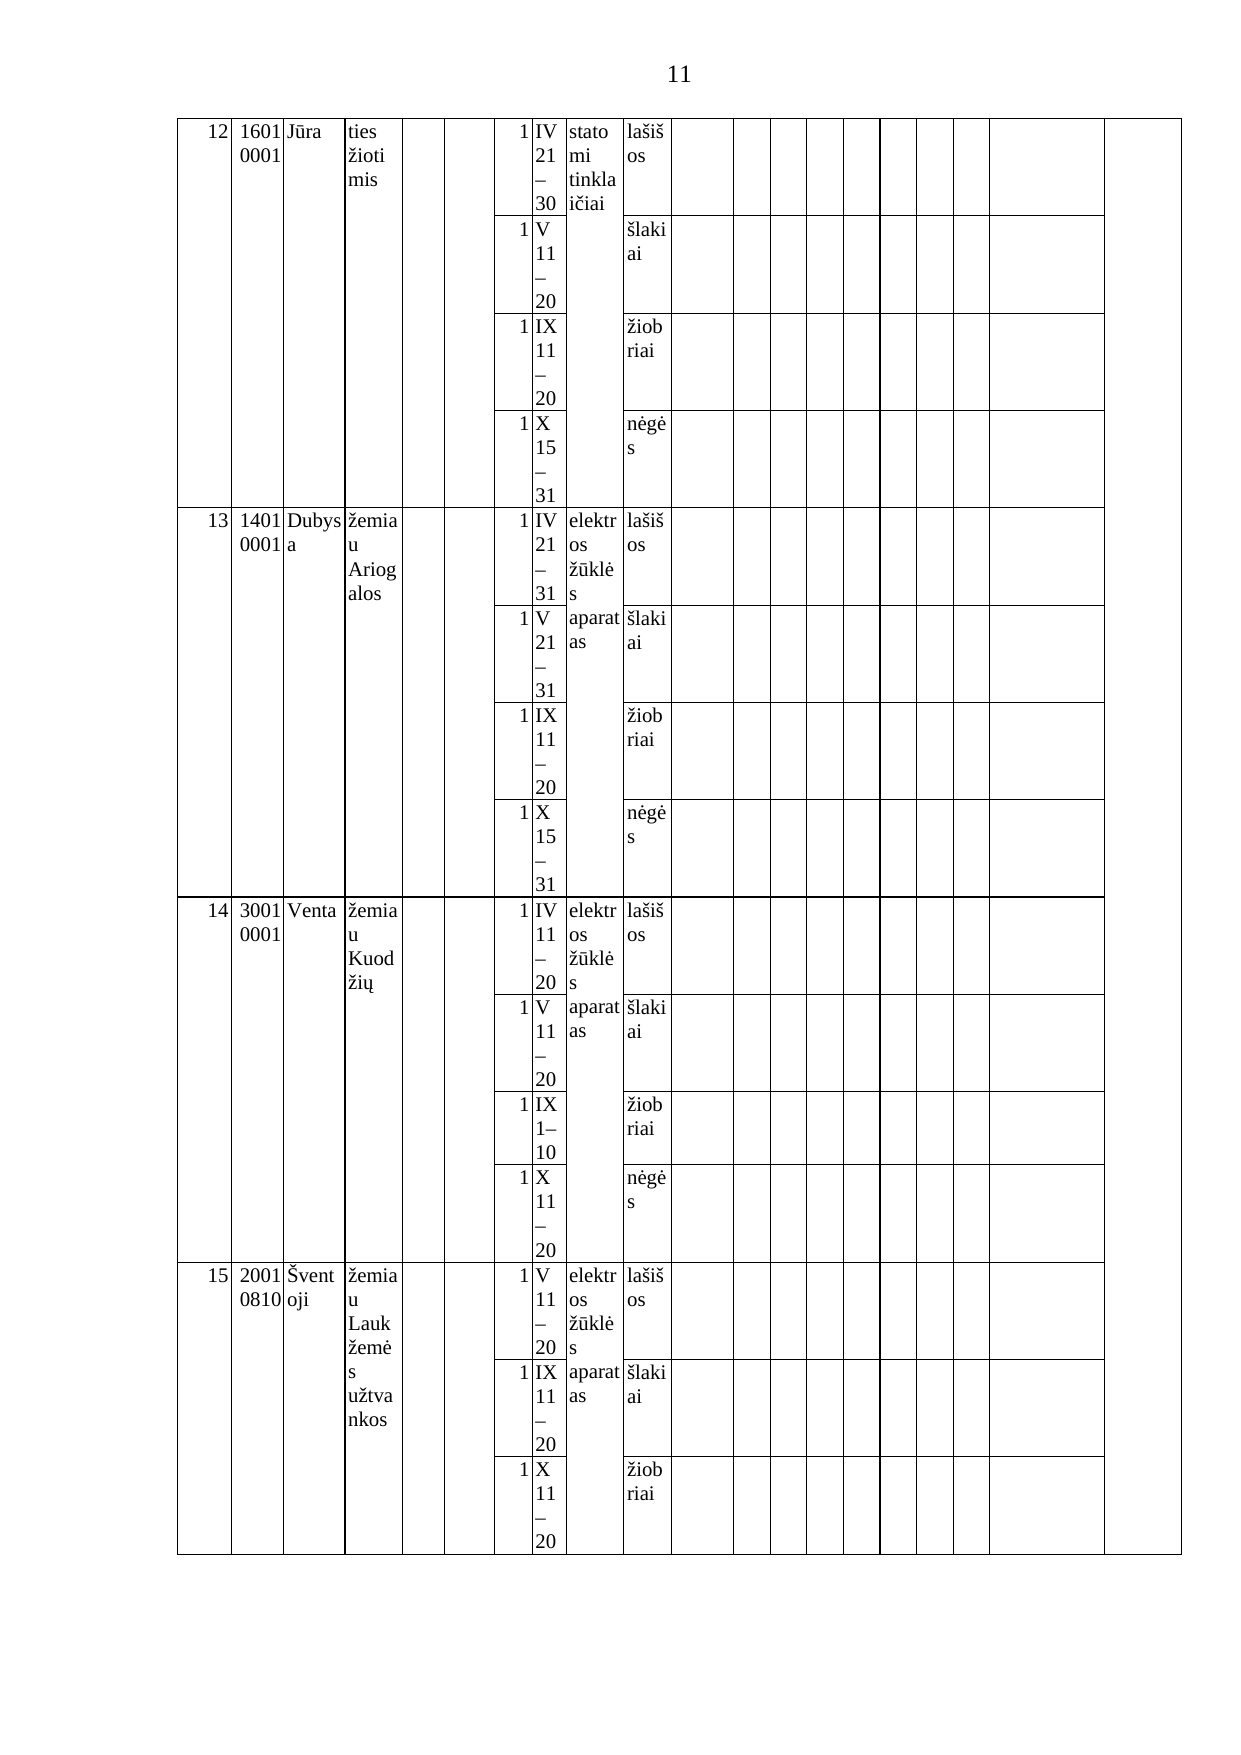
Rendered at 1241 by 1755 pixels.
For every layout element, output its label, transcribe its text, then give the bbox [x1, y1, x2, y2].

table_cell 14 [178, 898, 231, 1262]
table_cell [954, 898, 989, 994]
table_cell [954, 508, 989, 604]
table_cell Šventoji [284, 1263, 344, 1553]
table_cell 1 [495, 606, 532, 702]
table_cell 1 [495, 216, 532, 313]
table_cell [807, 995, 843, 1091]
table_cell [807, 1360, 843, 1456]
table_cell [672, 1263, 733, 1359]
table_cell [917, 800, 953, 896]
table_cell [917, 508, 953, 604]
table_cell [699, 703, 733, 799]
table_cell elektros žūklės aparatas [567, 898, 623, 1262]
table_cell [807, 1165, 843, 1262]
table_cell [699, 1092, 733, 1164]
table_cell V 11–20 [533, 216, 566, 313]
table_cell [672, 411, 699, 507]
table_cell [734, 1457, 770, 1553]
table_cell [403, 119, 444, 507]
table_cell 1 [495, 800, 532, 896]
table_cell [1105, 119, 1181, 507]
table_cell [699, 314, 733, 410]
table_cell lašišos [624, 119, 671, 215]
table_cell [699, 1165, 733, 1262]
table_cell elektros žūklės aparatas [567, 508, 623, 896]
table_cell žemiau Ariogalos [346, 508, 402, 896]
table_cell [771, 800, 806, 896]
table_cell [807, 508, 843, 604]
table_cell [672, 995, 699, 1091]
table_cell [844, 1092, 879, 1164]
table_cell IX 11–20 [533, 1360, 566, 1456]
table_cell [990, 703, 1023, 799]
table_cell 30010001 [232, 898, 283, 1262]
table_cell [844, 314, 879, 410]
table_cell [881, 703, 916, 799]
table_cell Dubysa [284, 508, 344, 896]
table_cell 1 [495, 703, 532, 799]
table_cell [1023, 411, 1055, 507]
table_cell lašišos [624, 508, 671, 604]
table_cell [1055, 216, 1104, 313]
table_cell [807, 1263, 843, 1359]
table_cell [699, 800, 733, 896]
table_cell [672, 508, 733, 604]
table_cell [844, 508, 879, 604]
table_cell [672, 1165, 699, 1262]
table_cell [734, 995, 770, 1091]
table_cell [445, 898, 494, 1262]
table_cell statomi tinklaičiai [567, 119, 623, 507]
table_cell žemiau Kuodžių [346, 898, 402, 1262]
table_cell [734, 411, 770, 507]
table_cell [1055, 606, 1104, 702]
table_cell [734, 1263, 770, 1359]
table_cell [807, 898, 843, 994]
table_cell [672, 119, 733, 215]
table_cell [771, 411, 806, 507]
table_cell 20010810 [232, 1263, 283, 1553]
table_cell [1023, 314, 1055, 410]
table_cell [917, 1092, 953, 1164]
table_cell nėgės [624, 1165, 671, 1262]
table_cell [771, 314, 806, 410]
table_cell [881, 800, 916, 896]
table_cell [954, 119, 989, 215]
table_cell [734, 314, 770, 410]
table_cell [807, 119, 843, 215]
table_cell [844, 411, 879, 507]
table_cell 14010001 [232, 508, 283, 896]
table_cell [734, 508, 770, 604]
table_cell šlakiai [624, 995, 671, 1091]
table_cell [844, 898, 879, 994]
table_cell žiobriai [624, 314, 671, 410]
table_cell [807, 606, 843, 702]
table_cell [771, 216, 806, 313]
table_cell [881, 1360, 916, 1456]
table_cell [881, 606, 916, 702]
table_cell [954, 314, 989, 410]
table_cell [881, 119, 916, 215]
table_cell X 11–20 [533, 1165, 566, 1262]
table_cell [771, 1165, 806, 1262]
table_cell nėgės [624, 800, 671, 896]
table_cell [771, 508, 806, 604]
table_cell [807, 1092, 843, 1164]
table_cell [917, 1360, 953, 1456]
table_cell 1 [495, 411, 532, 507]
table_cell [771, 1092, 806, 1164]
table_cell [699, 411, 733, 507]
table_cell [1055, 411, 1104, 507]
table_cell IV 11–20 [533, 898, 566, 994]
table_cell [917, 1165, 953, 1262]
table_cell [771, 995, 806, 1091]
table_cell V 11–20 [533, 1263, 566, 1359]
table_cell [954, 216, 989, 313]
table_cell 1 [495, 119, 532, 215]
table_cell [844, 606, 879, 702]
table_cell V 21–31 [533, 606, 566, 702]
table_cell [990, 1360, 1104, 1456]
table_cell [844, 1165, 879, 1262]
table_cell [917, 1263, 953, 1359]
table_cell [990, 898, 1104, 994]
table_cell [699, 216, 733, 313]
table_cell [990, 508, 1104, 604]
table_cell [672, 898, 733, 994]
table_cell [1105, 507, 1181, 1553]
table_cell lašišos [624, 898, 671, 994]
table_cell [807, 1457, 843, 1553]
table_cell [954, 703, 989, 799]
table_cell [734, 1165, 770, 1262]
table_cell [917, 995, 953, 1091]
table_cell [1023, 216, 1055, 313]
table_cell lašišos [624, 1263, 671, 1359]
table_cell [954, 1263, 989, 1359]
table_cell [990, 1457, 1104, 1553]
table_cell V 11–20 [533, 995, 566, 1091]
table_cell [881, 508, 916, 604]
table_cell 1 [495, 995, 532, 1091]
table_cell [734, 1092, 770, 1164]
table_cell žiobriai [624, 703, 671, 799]
table_cell [954, 1165, 989, 1262]
table_cell šlakiai [624, 606, 671, 702]
table_cell šlakiai [624, 1360, 671, 1456]
table_cell [1023, 703, 1055, 799]
table_cell [954, 1360, 989, 1456]
table_cell 1 [495, 1092, 532, 1164]
table_cell X 11–20 [533, 1457, 566, 1553]
table_cell [844, 1457, 879, 1553]
table_cell [734, 606, 770, 702]
table_cell [807, 314, 843, 410]
table_cell [881, 1165, 916, 1262]
table_cell [990, 800, 1023, 896]
table_cell [954, 995, 989, 1091]
table_cell [990, 1092, 1023, 1164]
table_cell [954, 411, 989, 507]
table_cell [672, 606, 699, 702]
table_cell 1 [495, 314, 532, 410]
table_cell [771, 1457, 806, 1553]
table_cell [881, 216, 916, 313]
table_cell [954, 606, 989, 702]
table_cell [734, 1360, 770, 1456]
table_cell 1 [495, 508, 532, 604]
table_cell [771, 1263, 806, 1359]
table_cell elektros žūklės aparatas [567, 1263, 623, 1553]
table_cell [844, 1360, 879, 1456]
table_cell [844, 216, 879, 313]
table_cell [881, 1457, 916, 1553]
table_cell Jūra [284, 119, 344, 507]
table_cell [771, 898, 806, 994]
table_cell [881, 898, 916, 994]
table_cell [445, 119, 494, 507]
table_cell [1055, 1165, 1104, 1262]
table_cell žiobriai [624, 1092, 671, 1164]
table_cell [771, 703, 806, 799]
table_cell [954, 1457, 989, 1553]
table_cell X 15–31 [533, 411, 566, 507]
table_cell [917, 1457, 953, 1553]
table_cell IX 11–20 [533, 703, 566, 799]
table_cell [1055, 800, 1104, 896]
table_cell [881, 1263, 916, 1359]
table_cell [1055, 314, 1104, 410]
table_cell [990, 1263, 1104, 1359]
table_cell IX 1–10 [533, 1092, 566, 1164]
table_cell [917, 314, 953, 410]
table_cell 1 [495, 1165, 532, 1262]
table_cell ties žiotimis [346, 119, 402, 507]
table_cell X 15–31 [533, 800, 566, 896]
table_cell [990, 995, 1023, 1091]
table_cell [1055, 703, 1104, 799]
table_cell [844, 995, 879, 1091]
table_cell [771, 119, 806, 215]
table_cell [917, 119, 953, 215]
table_cell [672, 314, 699, 410]
table_cell [403, 1263, 444, 1553]
table_cell [844, 1263, 879, 1359]
table_cell 1 [495, 1360, 532, 1456]
table_cell 1 [495, 1263, 532, 1359]
table_cell [672, 216, 699, 313]
table_cell 1 [495, 898, 532, 994]
table_cell [1023, 606, 1055, 702]
table_cell [699, 995, 733, 1091]
table_cell [403, 898, 444, 1262]
table_cell [1023, 1165, 1055, 1262]
table_cell [917, 606, 953, 702]
table_cell [954, 1092, 989, 1164]
table_cell [807, 703, 843, 799]
table_cell [881, 995, 916, 1091]
table_cell [917, 216, 953, 313]
table_cell [844, 800, 879, 896]
table_cell [807, 411, 843, 507]
table_cell [771, 606, 806, 702]
table_cell IV 21–30 [533, 119, 566, 215]
table_cell IV 21–31 [533, 508, 566, 604]
table_cell 1 [495, 1457, 532, 1553]
table_cell [990, 314, 1023, 410]
table_cell [734, 703, 770, 799]
table_cell 12 [178, 119, 231, 507]
table_cell 13 [178, 508, 231, 896]
table_cell [672, 1360, 733, 1456]
table_cell nėgės [624, 411, 671, 507]
table_cell [881, 314, 916, 410]
table_cell [844, 703, 879, 799]
table_cell [734, 898, 770, 994]
table_cell IX 11–20 [533, 314, 566, 410]
table_cell Venta [284, 898, 344, 1262]
table_cell žiobriai [624, 1457, 671, 1553]
table_cell [990, 216, 1023, 313]
table_cell 16010001 [232, 119, 283, 507]
table_cell [1023, 800, 1055, 896]
table_cell [1055, 995, 1104, 1091]
table_cell [771, 1360, 806, 1456]
table_cell [445, 508, 494, 896]
table_cell [672, 1092, 699, 1164]
table_cell [917, 703, 953, 799]
table_cell [1055, 1092, 1104, 1164]
table_cell [445, 1263, 494, 1553]
table_cell žemiau Laukžemės užtvankos [346, 1263, 402, 1553]
table_cell 15 [178, 1263, 231, 1553]
table_cell [1023, 995, 1055, 1091]
table_cell šlakiai [624, 216, 671, 313]
table_cell [844, 119, 879, 215]
table_cell [990, 411, 1023, 507]
table_cell [954, 800, 989, 896]
table_cell [917, 898, 953, 994]
table_cell [807, 216, 843, 313]
table_cell [734, 119, 770, 215]
table_cell [734, 216, 770, 313]
table_cell [807, 800, 843, 896]
table_cell [699, 606, 733, 702]
table_cell [1023, 1092, 1055, 1164]
table_cell [881, 1092, 916, 1164]
table_cell [672, 703, 699, 799]
table_cell [734, 800, 770, 896]
table_cell [990, 606, 1023, 702]
table_cell [881, 411, 916, 507]
table_cell [990, 119, 1104, 215]
table_cell [672, 800, 699, 896]
table_cell [917, 411, 953, 507]
table_cell [403, 508, 444, 896]
table_cell [990, 1165, 1023, 1262]
table_cell [672, 1457, 733, 1553]
